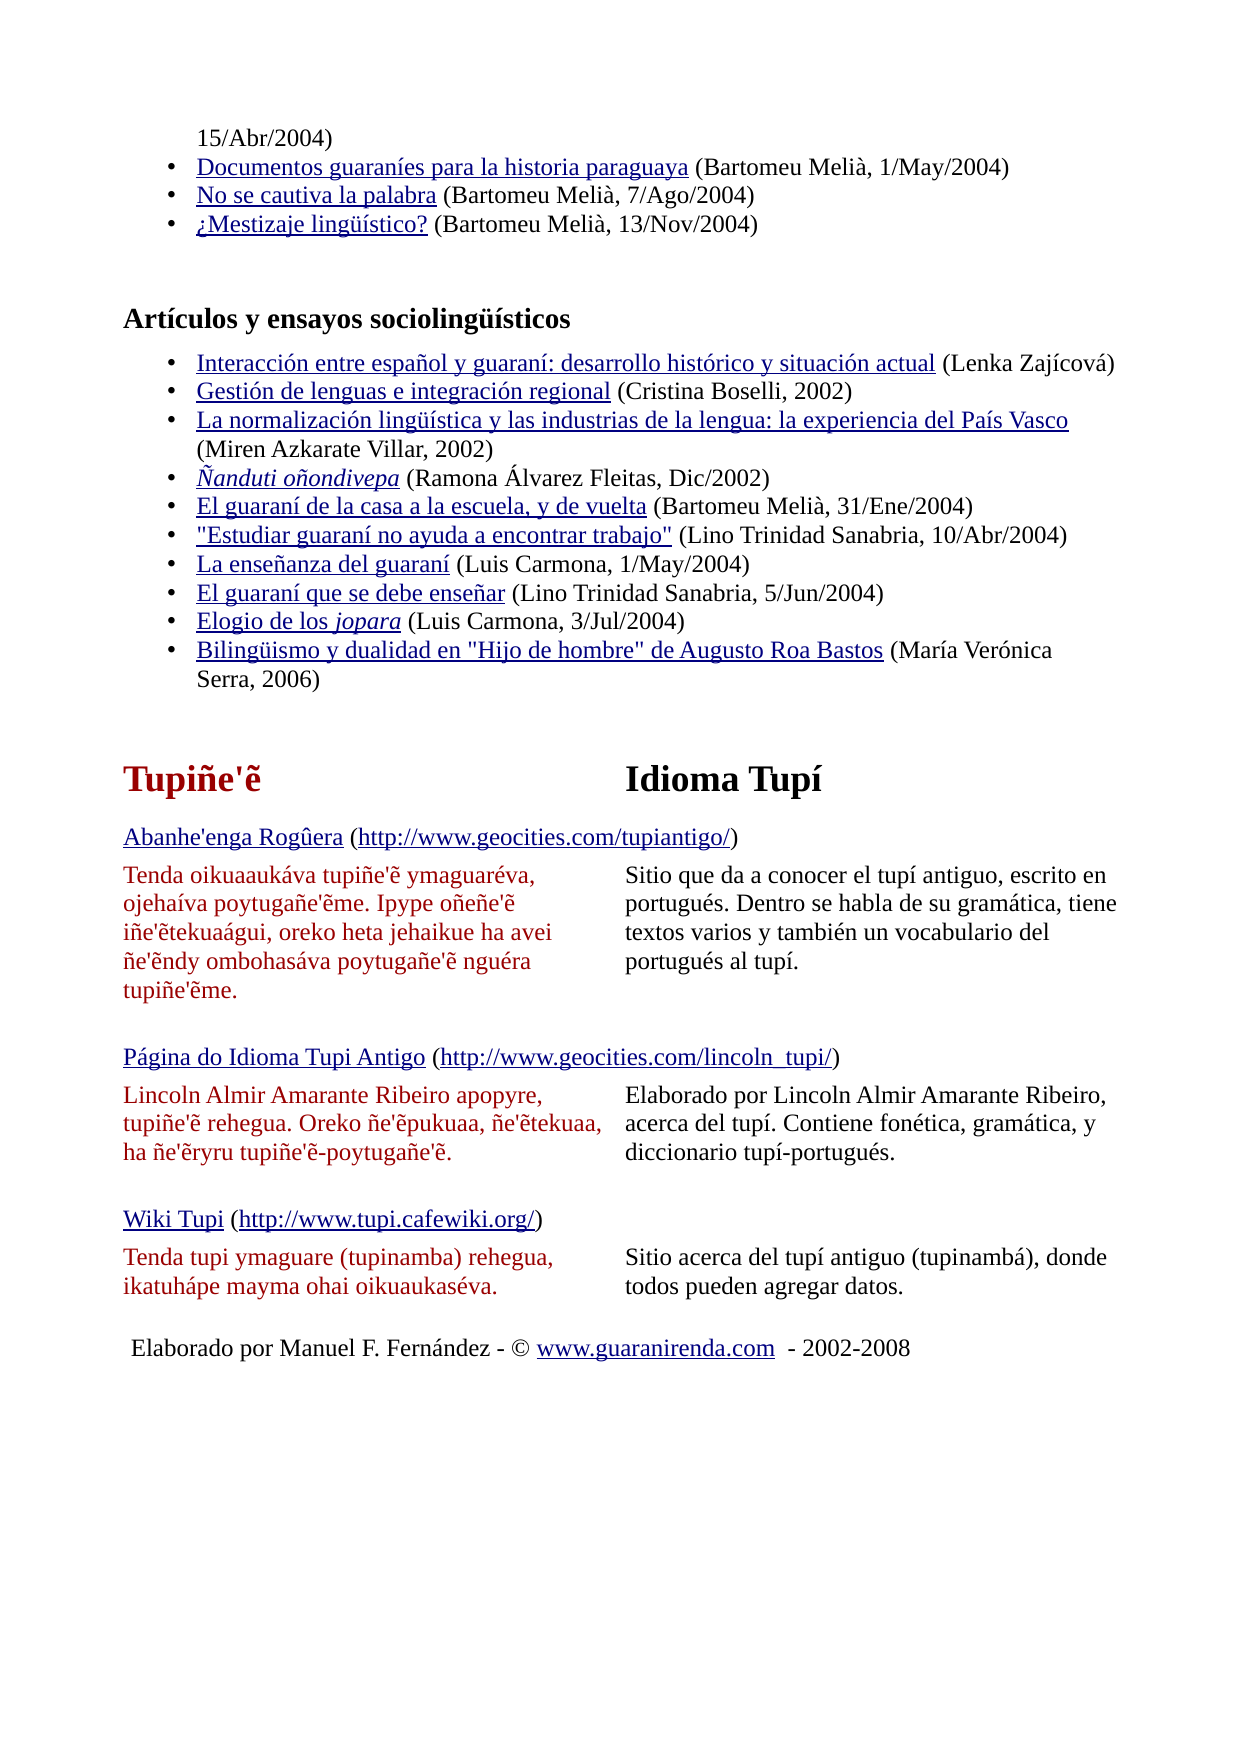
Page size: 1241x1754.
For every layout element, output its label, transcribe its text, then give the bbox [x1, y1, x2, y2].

table_cell Sitio acerca del tupí antiguo (tupinambá), donde todos pueden agregar datos. [620, 1238, 1122, 1304]
text Elaborado por Manuel F. Fernández - © www.guaranirenda.com - 2002-2008 [118, 1333, 1122, 1361]
table_cell Lincoln Almir Amarante Ribeiro apopyre, tupiñe'ẽ rehegua. Oreko ñe'ẽpukuaa, ñe'ẽtekuaa, ha ñe'ẽryru tupiñe'ẽ-poytugañe'ẽ. [118, 1075, 620, 1171]
table_cell Sitio que da a conocer el tupí antiguo, escrito en portugués. Dentro se habla de su gramática, tiene textos varios y también un vocabulario del portugués al tupí. [620, 855, 1122, 1008]
table_cell [118, 1304, 620, 1318]
table_cell 15/Abr/2004) Documentos guaraníes para la historia paraguaya (Bartomeu Melià, 1/May/2004) No se cautiva la palabra (Bartomeu Melià, 7/Ago/2004) ¿Mestizaje lingüístico? (Bartomeu Melià, 13/Nov/2004) [118, 118, 1122, 272]
table_cell Tenda oikuaaukáva tupiñe'ẽ ymaguaréva, ojehaíva poytugañe'ẽme. Ipype oñeñe'ẽ iñe'ẽtekuaágui, oreko heta jehaikue ha avei ñe'ẽndy ombohasáva poytugañe'ẽ nguéra tupiñe'ẽme. [118, 855, 620, 1008]
table_cell [620, 1304, 1122, 1318]
table_cell Tupiñe'ẽ [118, 727, 620, 817]
table_cell Página do Idioma Tupi Antigo (http://www.geocities.com/lincoln_tupi/) [118, 1008, 1122, 1075]
table_cell Elaborado por Lincoln Almir Amarante Ribeiro, acerca del tupí. Contiene fonética, gramática, y diccionario tupí-portugués. [620, 1075, 1122, 1171]
table_cell [118, 1319, 1122, 1333]
table_cell Wiki Tupi (http://www.tupi.cafewiki.org/) [118, 1171, 1122, 1237]
table_cell Tenda tupi ymaguare (tupinamba) rehegua, ikatuhápe mayma ohai oikuaukaséva. [118, 1238, 620, 1304]
table_cell Abanhe'enga Rogûera (http://www.geocities.com/tupiantigo/) [118, 817, 1122, 855]
table_cell Idioma Tupí [620, 727, 1122, 817]
table_cell Artículos y ensayos sociolingüísticos Interacción entre español y guaraní: desarrollo histórico y situación actual (Lenka Zajícová) Gestión de lenguas e integración regional (Cristina Boselli, 2002) La normalización lingüística y las industrias de la lengua: la experiencia del País Vasco (Miren Azkarate Villar, 2002) Ñanduti oñondivepa (Ramona Álvarez Fleitas, Dic/2002) El guaraní de la casa a la escuela, y de vuelta (Bartomeu Melià, 31/Ene/2004) "Estudiar guaraní no ayuda a encontrar trabajo" (Lino Trinidad Sanabria, 10/Abr/2004) La enseñanza del guaraní (Luis Carmona, 1/May/2004) El guaraní que se debe enseñar (Lino Trinidad Sanabria, 5/Jun/2004) Elogio de los jopara (Luis Carmona, 3/Jul/2004) Bilingüismo y dualidad en "Hijo de hombre" de Augusto Roa Bastos (María Verónica Serra, 2006) [118, 272, 1122, 727]
